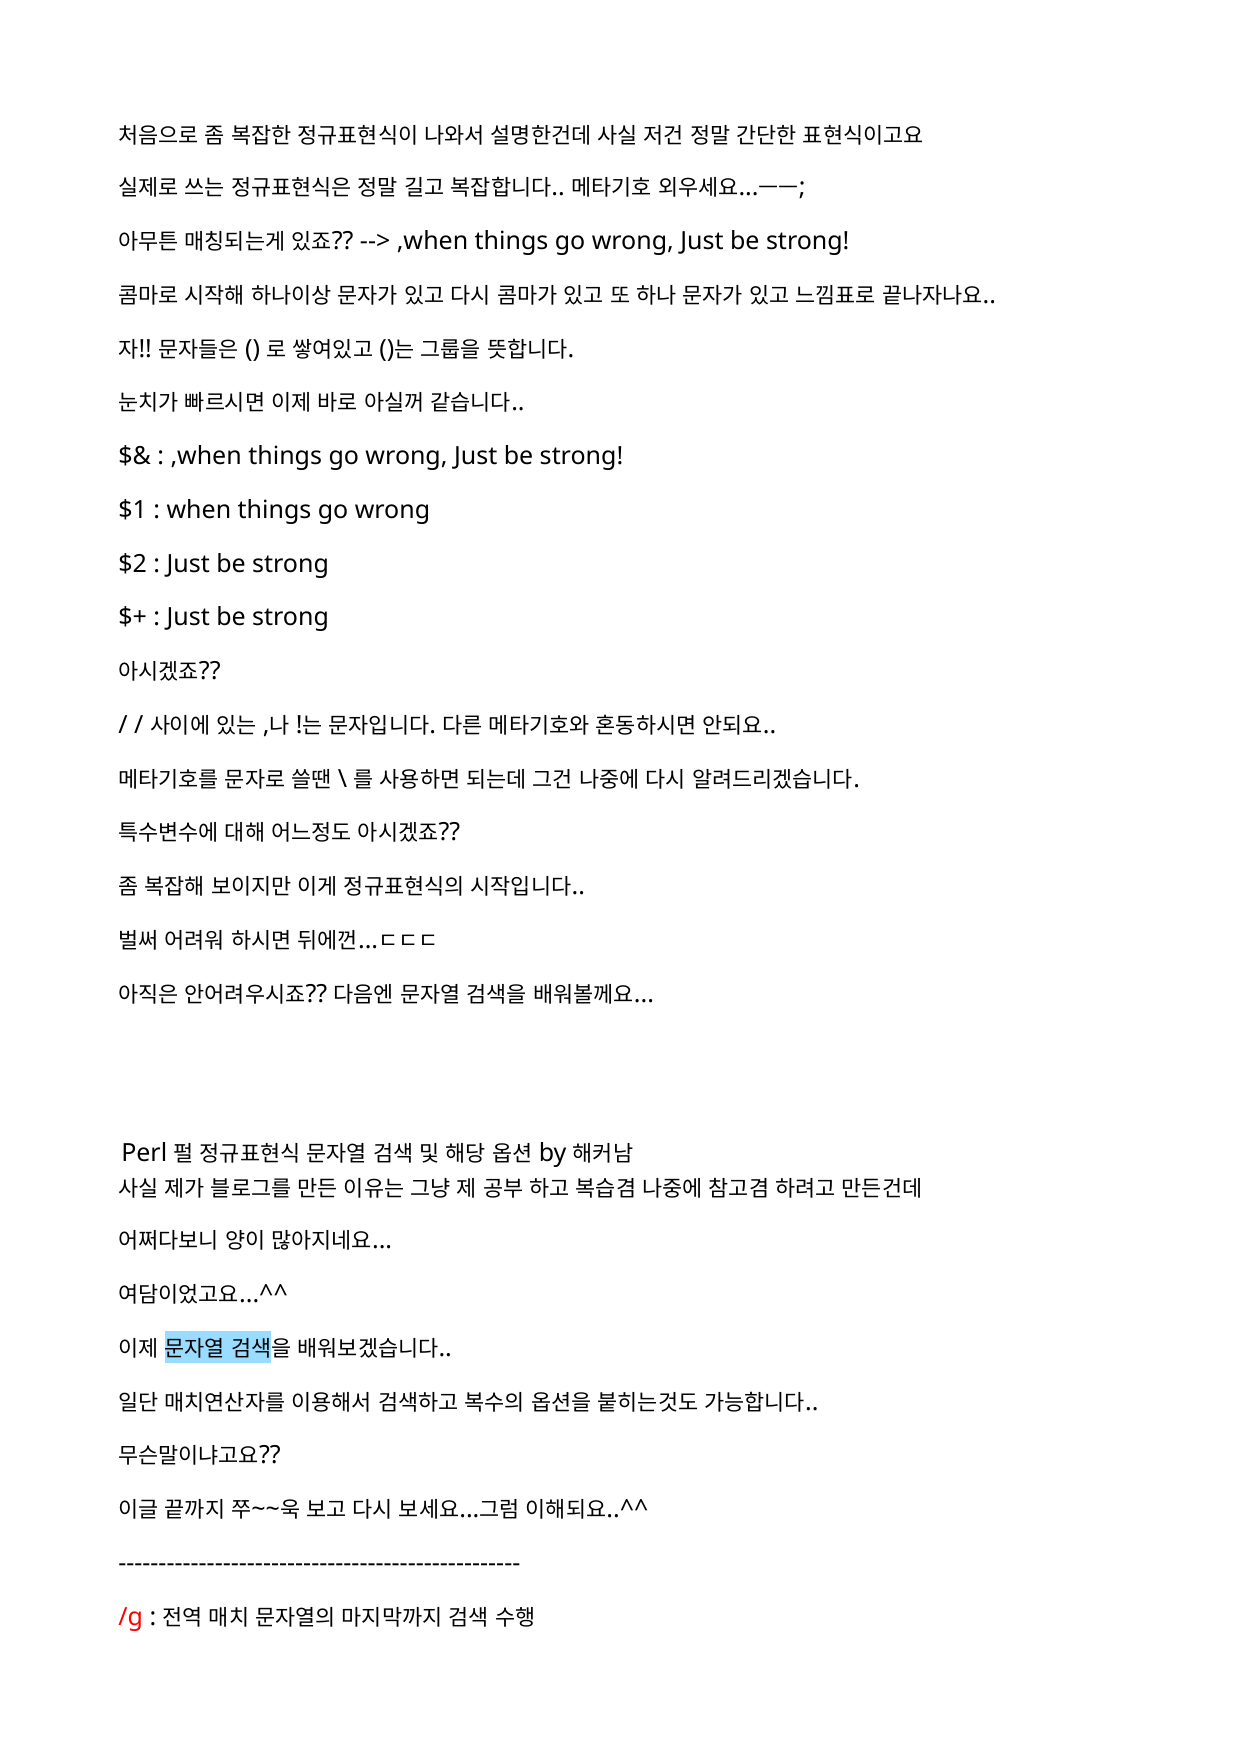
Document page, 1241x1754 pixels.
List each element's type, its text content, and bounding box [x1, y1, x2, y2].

text 이제 문자열 검색을 배워보겠습니다.. [118, 1330, 1122, 1364]
text 무슨말이냐고요?? [118, 1437, 1122, 1471]
text 좀 복잡해 보이지만 이게 정규표현식의 시작입니다.. [118, 868, 1122, 902]
text 어쩌다보니 양이 많아지네요... [118, 1222, 1122, 1256]
text 자!! 문자들은 () 로 쌓여있고 ()는 그룹을 뜻합니다. [118, 330, 1122, 364]
text $1 : when things go wrong [118, 492, 1122, 526]
text $& : ,when things go wrong, Just be strong! [118, 438, 1122, 472]
text 사실 제가 블로그를 만든 이유는 그냥 제 공부 하고 복습겸 나중에 참고겸 하려고 만든건데 [118, 1171, 1122, 1203]
table_header Perl 펄 정규표현식 문자열 검색 및 해당 옵션 by 해커남 [118, 1131, 1122, 1171]
text 아무튼 매칭되는게 있죠?? --> ,when things go wrong, Just be strong! [118, 223, 1122, 257]
text 벌써 어려워 하시면 뒤에껀...ㄷㄷㄷ [118, 922, 1122, 956]
text / / 사이에 있는 ,나 !는 문자입니다. 다른 메타기호와 혼동하시면 안되요.. [118, 707, 1122, 741]
text -------------------------------------------------- [118, 1545, 1122, 1579]
text 여담이었고요...^^ [118, 1276, 1122, 1310]
text 아직은 안어려우시죠?? 다음엔 문자열 검색을 배워볼께요... [118, 975, 1122, 1009]
text 아시겠죠?? [118, 653, 1122, 687]
text $+ : Just be strong [118, 599, 1122, 633]
text 메타기호를 문자로 쓸땐 \ 를 사용하면 되는데 그건 나중에 다시 알려드리겠습니다. [118, 760, 1122, 794]
text 일단 매치연산자를 이용해서 검색하고 복수의 옵션을 붙히는것도 가능합니다.. [118, 1383, 1122, 1417]
text 처음으로 좀 복잡한 정규표현식이 나와서 설명한건데 사실 저건 정말 간단한 표현식이고요 [118, 118, 1122, 150]
text 눈치가 빠르시면 이제 바로 아실꺼 같습니다.. [118, 384, 1122, 418]
text 특수변수에 대해 어느정도 아시겠죠?? [118, 814, 1122, 848]
text 실제로 쓰는 정규표현식은 정말 길고 복잡합니다.. 메타기호 외우세요...ㅡㅡ; [118, 169, 1122, 203]
text $2 : Just be strong [118, 545, 1122, 579]
text 이글 끝까지 쭈~~욱 보고 다시 보세요...그럼 이해되요..^^ [118, 1491, 1122, 1525]
text /g : 전역 매치 문자열의 마지막까지 검색 수행 [118, 1598, 1122, 1632]
text 콤마로 시작해 하나이상 문자가 있고 다시 콤마가 있고 또 하나 문자가 있고 느낌표로 끝나자나요.. [118, 277, 1122, 311]
